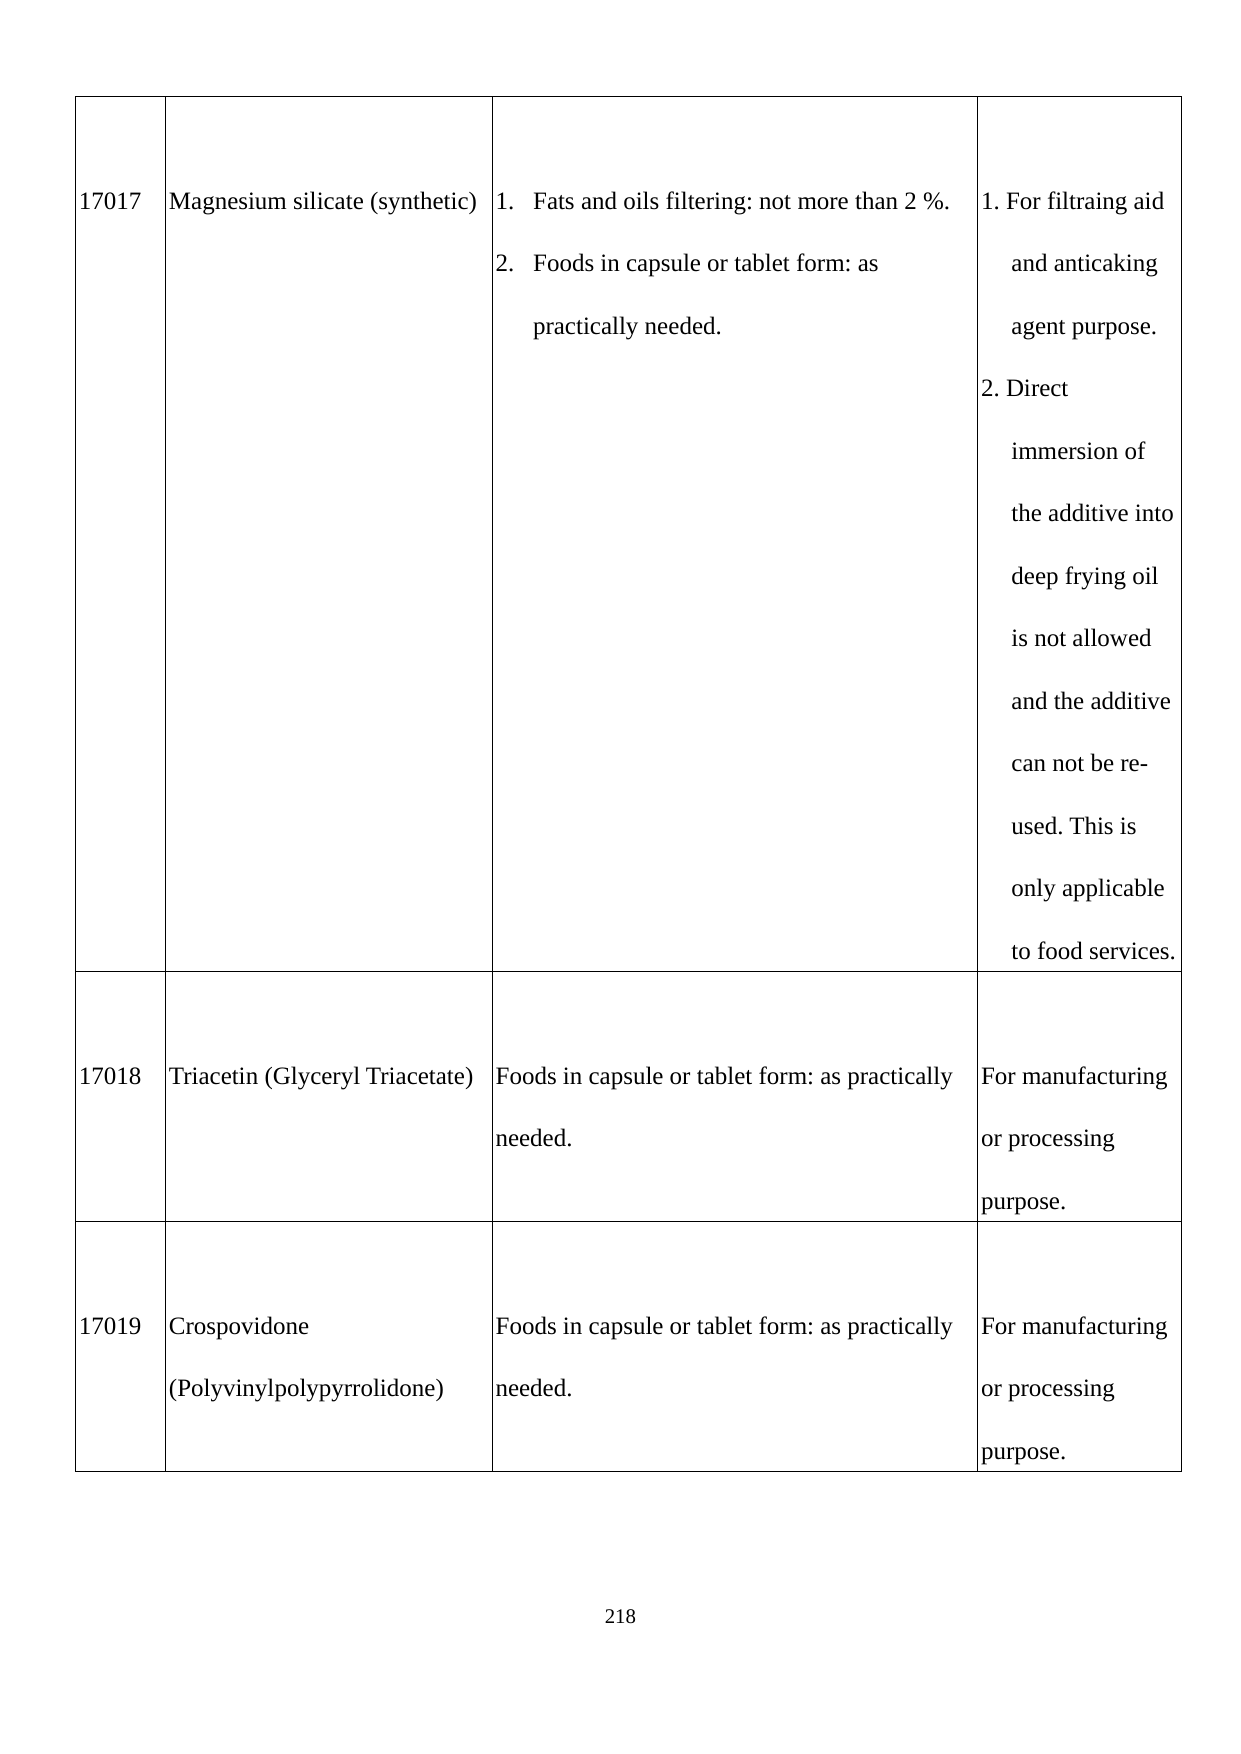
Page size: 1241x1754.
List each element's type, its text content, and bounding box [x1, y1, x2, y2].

table_cell Crospovidone (Polyvinylpolypyrrolidone) [166, 1222, 492, 1471]
table_cell 17018 [76, 972, 165, 1221]
table_cell 17017 [76, 97, 165, 971]
table_cell Magnesium silicate (synthetic) [166, 97, 492, 971]
table_cell Foods in capsule or tablet form: as practically needed. [493, 1222, 977, 1471]
table_cell Foods in capsule or tablet form: as practically needed. [493, 972, 977, 1221]
table_cell Triacetin (Glyceryl Triacetate) [166, 972, 492, 1221]
table_cell 1. For filtraing aid and anticaking agent purpose. 2. Direct immersion of the additive into deep frying oil is not allowed and the additive can not be re-used. This is only applicable to food services. [978, 97, 1181, 971]
table_cell For manufacturing or processing purpose. [978, 972, 1181, 1221]
table_cell 17019 [76, 1222, 165, 1471]
table_cell Fats and oils filtering: not more than 2 %. Foods in capsule or tablet form: as practically needed. [493, 97, 977, 971]
table_cell For manufacturing or processing purpose. [978, 1222, 1181, 1471]
